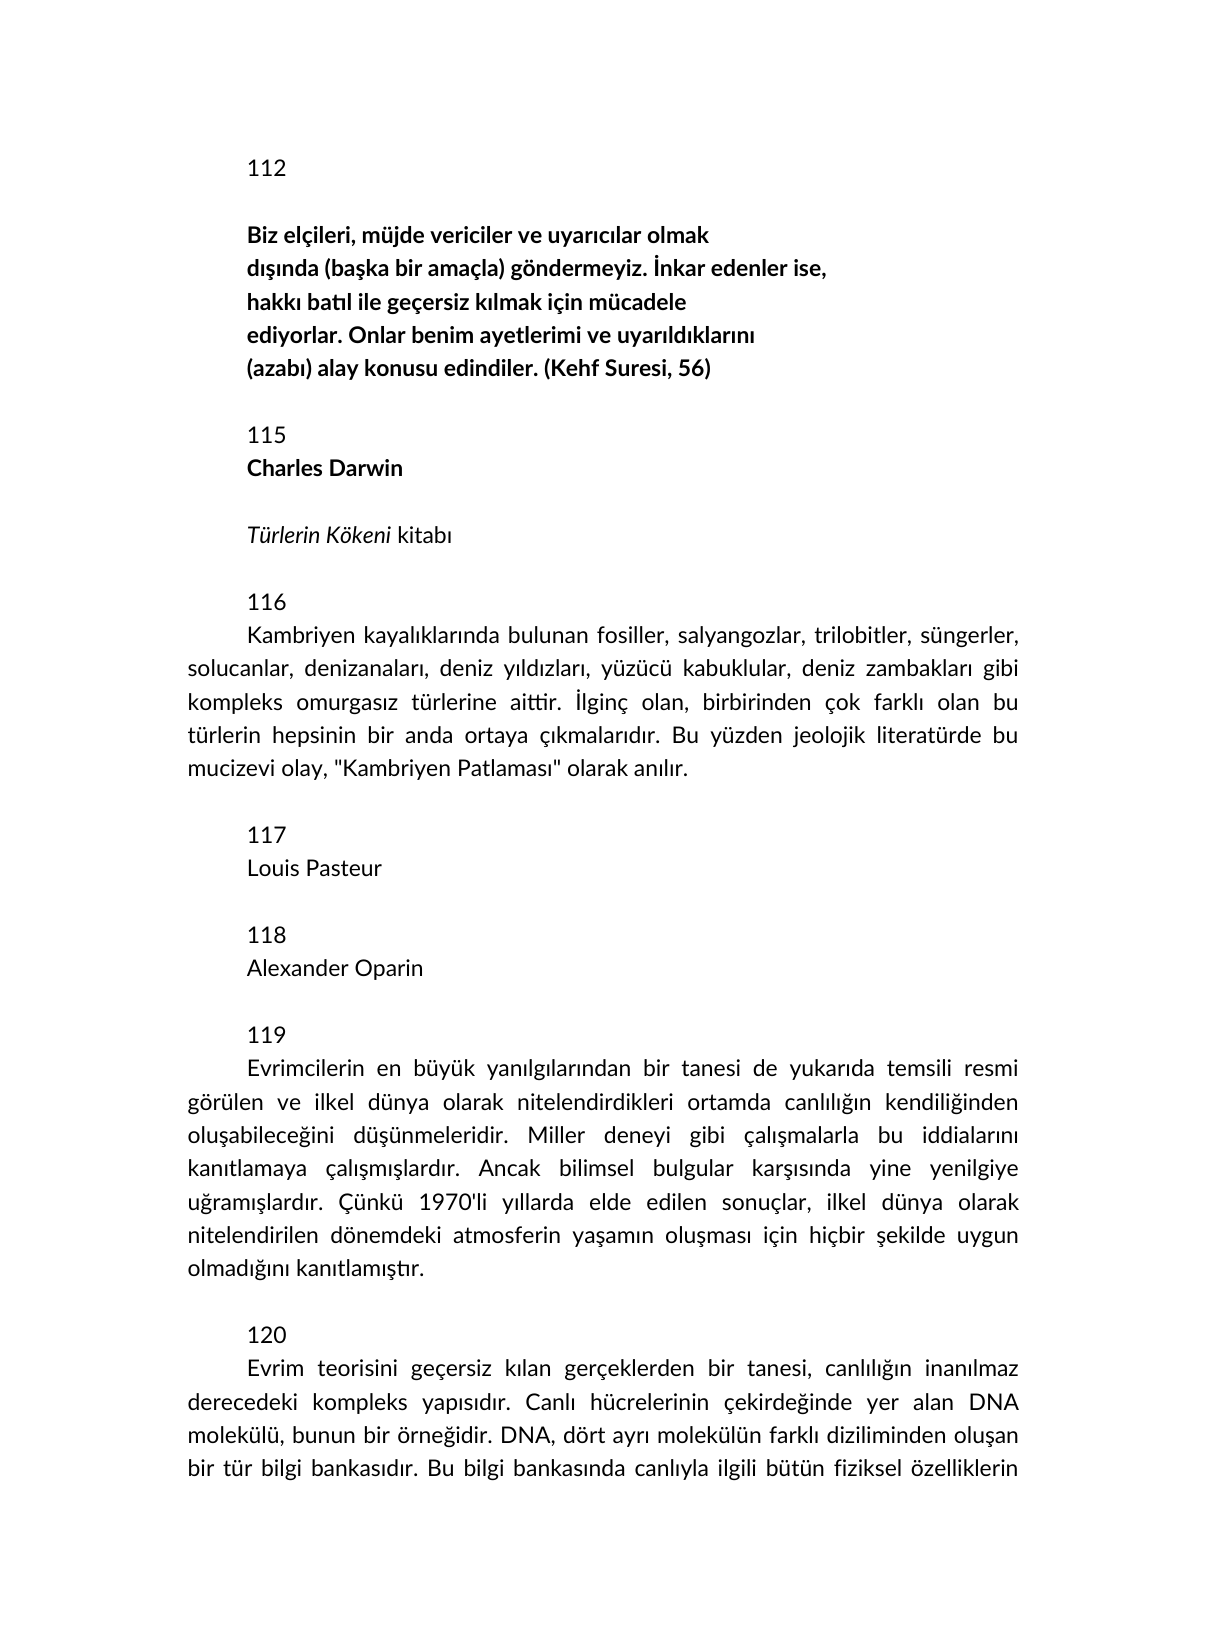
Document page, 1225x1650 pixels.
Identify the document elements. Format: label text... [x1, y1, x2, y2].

text Türlerin Kökeni kitabı [187, 517, 1020, 550]
text ediyorlar. Onlar benim ayetlerimi ve uyarıldıklarını [187, 317, 1020, 350]
text Charles Darwin [187, 450, 1020, 483]
text Evrim teorisini geçersiz kılan gerçeklerden bir tanesi, canlılığın inanılmaz derecedeki kompleks yapısıdır. Canlı hücrelerinin çekirdeğinde yer alan DNA molekülü, bunun bir örneğidir. DNA, dört ayrı molekülün farklı diziliminden oluşan bir tür bilgi bankasıdır. Bu bilgi bankasında canlıyla ilgili bütün fiziksel özelliklerin [187, 1350, 1020, 1483]
text 112 [187, 150, 1020, 183]
text 117 [187, 817, 1020, 850]
text hakkı batıl ile geçersiz kılmak için mücadele [187, 283, 1020, 317]
text dışında (başka bir amaçla) göndermeyiz. İnkar edenler ise, [187, 250, 1020, 283]
text Evrimcilerin en büyük yanılgılarından bir tanesi de yukarıda temsili resmi görülen ve ilkel dünya olarak nitelendirdikleri ortamda canlılığın kendiliğinden oluşabileceğini düşünmeleridir. Miller deneyi gibi çalışmalarla bu iddialarını kanıtlamaya çalışmışlardır. Ancak bilimsel bulgular karşısında yine yenilgiye uğramışlardır. Çünkü 1970'li yıllarda elde edilen sonuçlar, ilkel dünya olarak nitelendirilen dönemdeki atmosferin yaşamın oluşması için hiçbir şekilde uygun olmadığını kanıtlamıştır. [187, 1050, 1020, 1283]
text (azabı) alay konusu edindiler. (Kehf Suresi, 56) [187, 350, 1020, 383]
text Kambriyen kayalıklarında bulunan fosiller, salyangozlar, trilobitler, süngerler, solucanlar, denizanaları, deniz yıldızları, yüzücü kabuklular, deniz zambakları gibi kompleks omurgasız türlerine aittir. İlginç olan, birbirinden çok farklı olan bu türlerin hepsinin bir anda ortaya çıkmalarıdır. Bu yüzden jeolojik literatürde bu mucizevi olay, "Kambriyen Patlaması" olarak anılır. [187, 617, 1020, 783]
text 120 [187, 1317, 1020, 1350]
text Louis Pasteur [187, 850, 1020, 883]
text Biz elçileri, müjde vericiler ve uyarıcılar olmak [187, 217, 1020, 250]
text Alexander Oparin [187, 950, 1020, 983]
text 119 [187, 1017, 1020, 1050]
text 115 [187, 417, 1020, 450]
text 118 [187, 917, 1020, 950]
text 116 [187, 583, 1020, 617]
